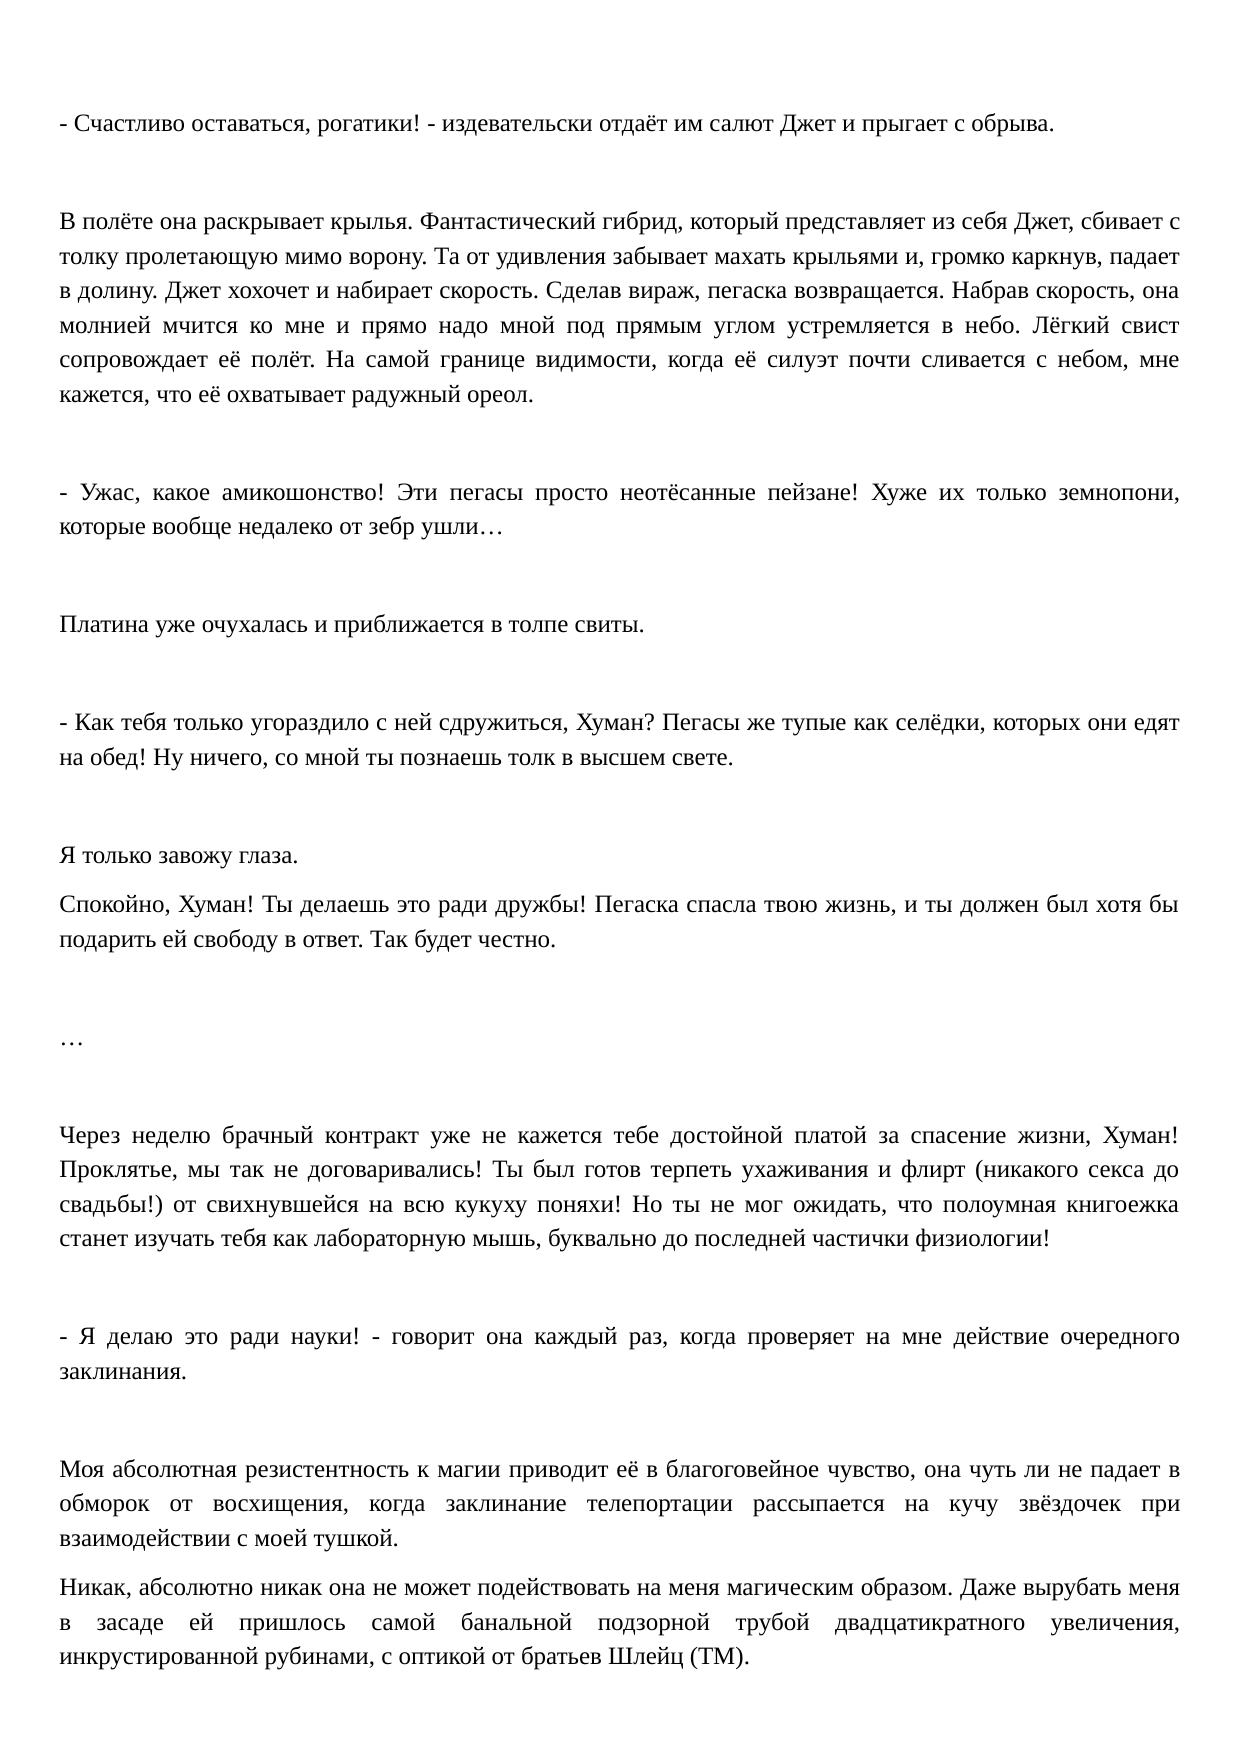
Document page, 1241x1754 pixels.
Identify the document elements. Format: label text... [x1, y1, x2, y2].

text - Я делаю это ради науки! - говорит она каждый раз, когда проверяет на мне действие очередного заклинания. [59, 1321, 1181, 1385]
text Никак, абсолютно никак она не может подействовать на меня магическим образом. Даже вырубать меня в засаде ей пришлось самой банальной подзорной трубой двадцатикратного увеличения, инкрустированной рубинами, с оптикой от братьев Шлейц (ТМ). [59, 1572, 1181, 1670]
text Спокойно, Хуман! Ты делаешь это ради дружбы! Пегаска спасла твою жизнь, и ты должен был хотя бы подарить ей свободу в ответ. Так будет честно. [59, 889, 1181, 952]
text Моя абсолютная резистентность к магии приводит её в благоговейное чувство, она чуть ли не падает в обморок от восхищения, когда заклинание телепортации рассыпается на кучу звёздочек при взаимодействии с моей тушкой. [59, 1454, 1181, 1552]
text - Счастливо оставаться, рогатики! - издевательски отдаёт им салют Джет и прыгает с обрыва. [59, 108, 1181, 137]
text Платина уже очухалась и приближается в толпе свиты. [59, 609, 1181, 638]
text … [59, 1022, 1181, 1051]
text - Ужас, какое амикошонство! Эти пегасы просто неотёсанные пейзане! Хуже их только земнопони, которые вообще недалеко от зебр ушли… [59, 477, 1181, 540]
text Я только завожу глаза. [59, 840, 1181, 869]
text - Как тебя только угораздило с ней сдружиться, Хуман? Пегасы же тупые как селёдки, которых они едят на обед! Ну ничего, со мной ты познаешь толк в высшем свете. [59, 707, 1181, 771]
text В полёте она раскрывает крылья. Фантастический гибрид, который представляет из себя Джет, сбивает с толку пролетающую мимо ворону. Та от удивления забывает махать крыльями и, громко каркнув, падает в долину. Джет хохочет и набирает скорость. Сделав вираж, пегаска возвращается. Набрав скорость, она молнией мчится ко мне и прямо надо мной под прямым углом устремляется в небо. Лёгкий свист сопровождает её полёт. На самой границе видимости, когда её силуэт почти сливается с небом, мне кажется, что её охватывает радужный ореол. [59, 206, 1181, 407]
text Через неделю брачный контракт уже не кажется тебе достойной платой за спасение жизни, Хуман! Проклятье, мы так не договаривались! Ты был готов терпеть ухаживания и флирт (никакого секса до свадьбы!) от свихнувшейся на всю кукуху поняхи! Но ты не мог ожидать, что полоумная книгоежка станет изучать тебя как лабораторную мышь, буквально до последней частички физиологии! [59, 1120, 1181, 1252]
